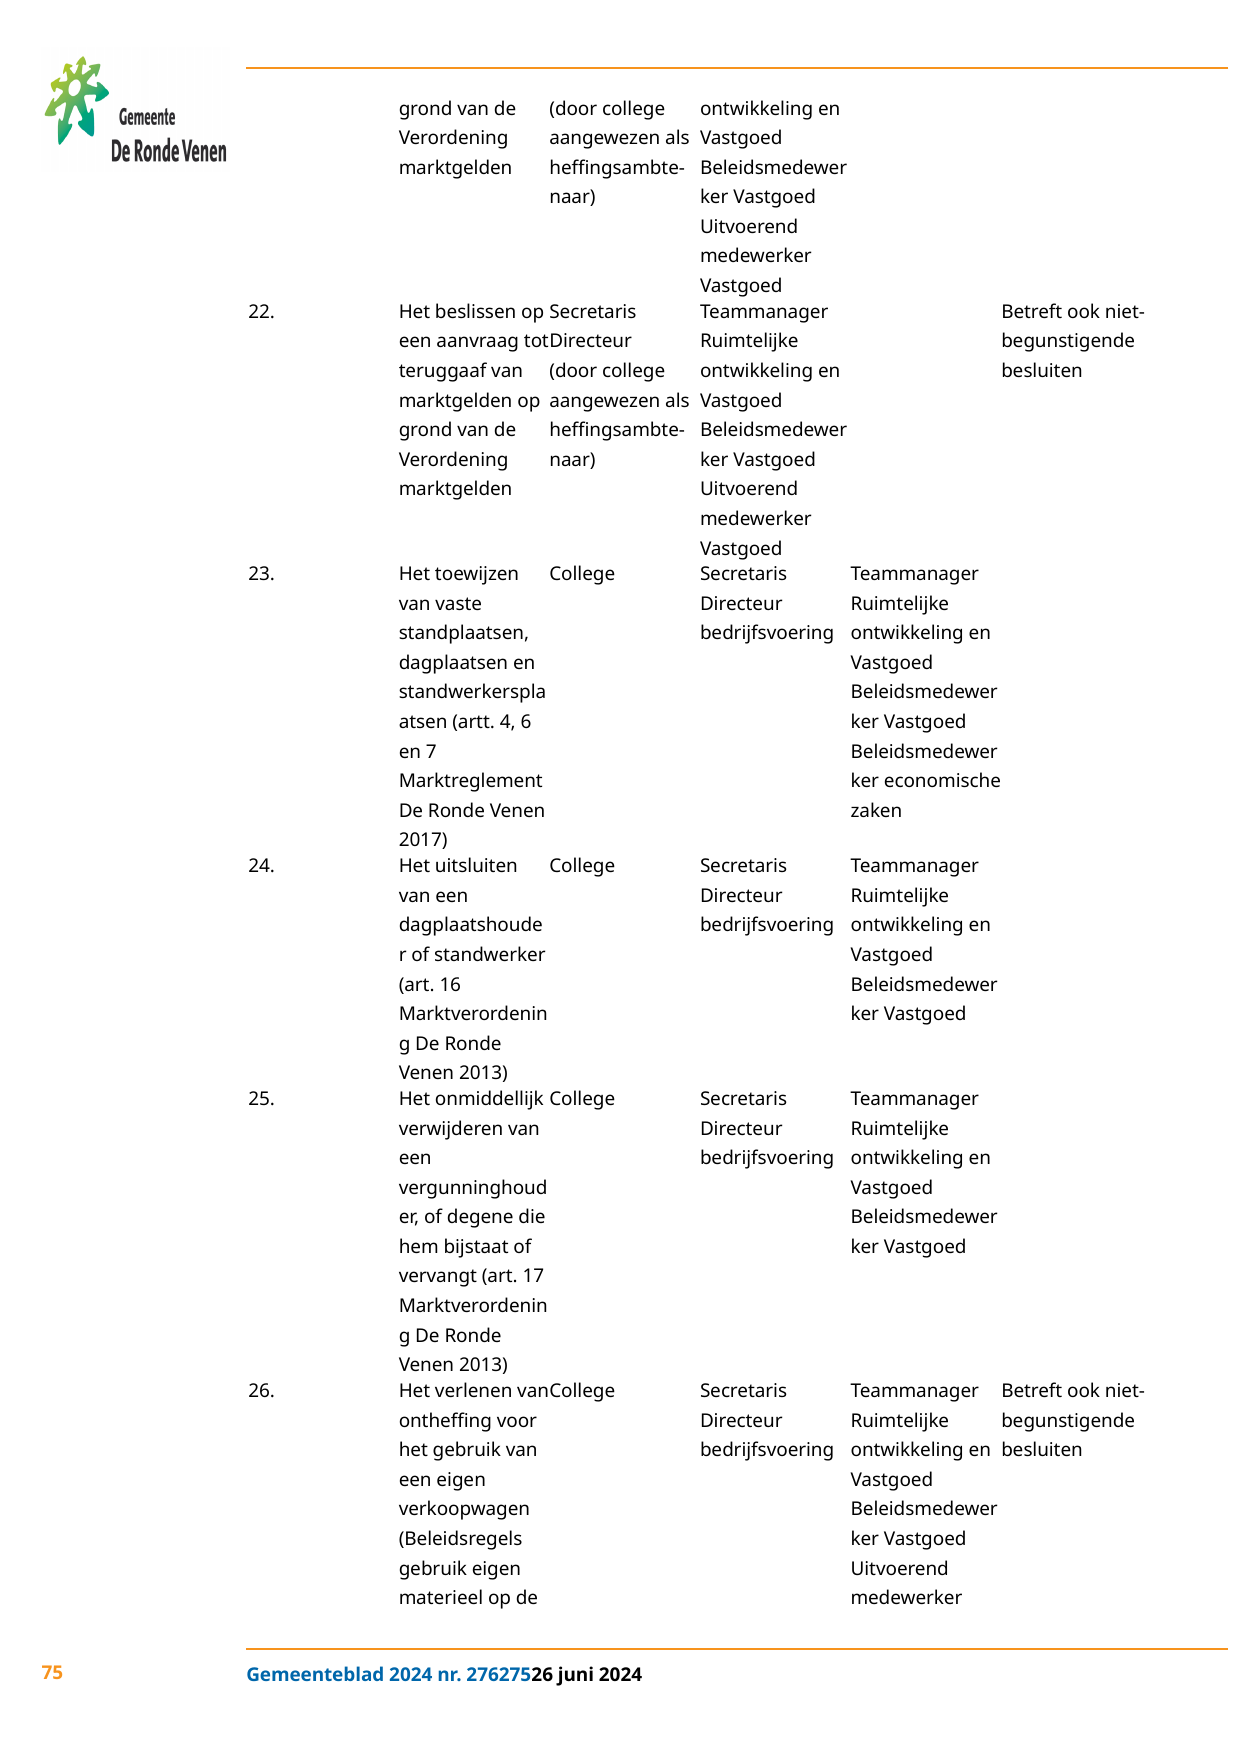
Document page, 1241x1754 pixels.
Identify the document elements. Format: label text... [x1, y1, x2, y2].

table_cell Betreft ook niet-begunstigende besluiten [1001, 298, 1152, 560]
table_cell Het toewijzen van vaste standplaatsen, dagplaatsen en standwerkersplaatsen (artt. 4, 6 en 7 Marktreglement De Ronde Venen 2017) [399, 560, 549, 852]
table_cell 25. [248, 1085, 398, 1377]
table_cell (door college aangewezen als heffingsambte-naar) [549, 95, 700, 298]
table_cell Teammanager Ruimtelijke ontwikkeling en Vastgoed Beleidsmedewerker Vastgoed [850, 1085, 1001, 1377]
table_cell College [549, 1085, 700, 1377]
table_cell [1001, 95, 1152, 298]
picture [41, 47, 231, 172]
table_cell Het verlenen van ontheffing voor het gebruik van een eigen verkoopwagen (Beleidsregels gebruik eigen materieel op de [399, 1377, 549, 1610]
table_cell 23. [248, 560, 398, 852]
table_cell College [549, 560, 700, 852]
table_cell Het uitsluiten van een dagplaatshouder of standwerker (art. 16 Marktverordening De Ronde Venen 2013) [399, 853, 549, 1085]
table_cell grond van de Verordening marktgelden [399, 95, 549, 298]
table_cell College [549, 853, 700, 1085]
table_cell [1001, 560, 1152, 852]
table_cell 24. [248, 853, 398, 1085]
table_cell [850, 95, 1001, 298]
table_cell Secretaris Directeur bedrijfsvoering [700, 853, 850, 1085]
table_cell [850, 298, 1001, 560]
table_cell Teammanager Ruimtelijke ontwikkeling en Vastgoed Beleidsmedewerker Vastgoed Uitvoerend medewerker [850, 1377, 1001, 1610]
table_cell ontwikkeling en Vastgoed Beleidsmedewerker Vastgoed Uitvoerend medewerker Vastgoed [700, 95, 850, 298]
table_cell Het onmiddellijk verwijderen van een vergunninghouder, of degene die hem bijstaat of vervangt (art. 17 Marktverordening De Ronde Venen 2013) [399, 1085, 549, 1377]
table_cell College [549, 1377, 700, 1610]
table_cell Teammanager Ruimtelijke ontwikkeling en Vastgoed Beleidsmedewerker Vastgoed [850, 853, 1001, 1085]
table_cell [1001, 853, 1152, 1085]
table_cell Secretaris Directeur bedrijfsvoering [700, 560, 850, 852]
table_cell 22. [248, 298, 398, 560]
table_cell Teammanager Ruimtelijke ontwikkeling en Vastgoed Beleidsmedewerker Vastgoed Beleidsmedewerker economische zaken [850, 560, 1001, 852]
table_cell Het beslissen op een aanvraag tot teruggaaf van marktgelden op grond van de Verordening marktgelden [399, 298, 549, 560]
table_cell Teammanager Ruimtelijke ontwikkeling en Vastgoed Beleidsmedewerker Vastgoed Uitvoerend medewerker Vastgoed [700, 298, 850, 560]
table_cell Secretaris Directeur bedrijfsvoering [700, 1377, 850, 1610]
table_cell Secretaris Directeur (door college aangewezen als heffingsambte-naar) [549, 298, 700, 560]
table_cell [248, 95, 398, 298]
table_cell Betreft ook niet-begunstigende besluiten [1001, 1377, 1152, 1610]
table_cell [1001, 1085, 1152, 1377]
table_cell 26. [248, 1377, 398, 1610]
table_cell Secretaris Directeur bedrijfsvoering [700, 1085, 850, 1377]
